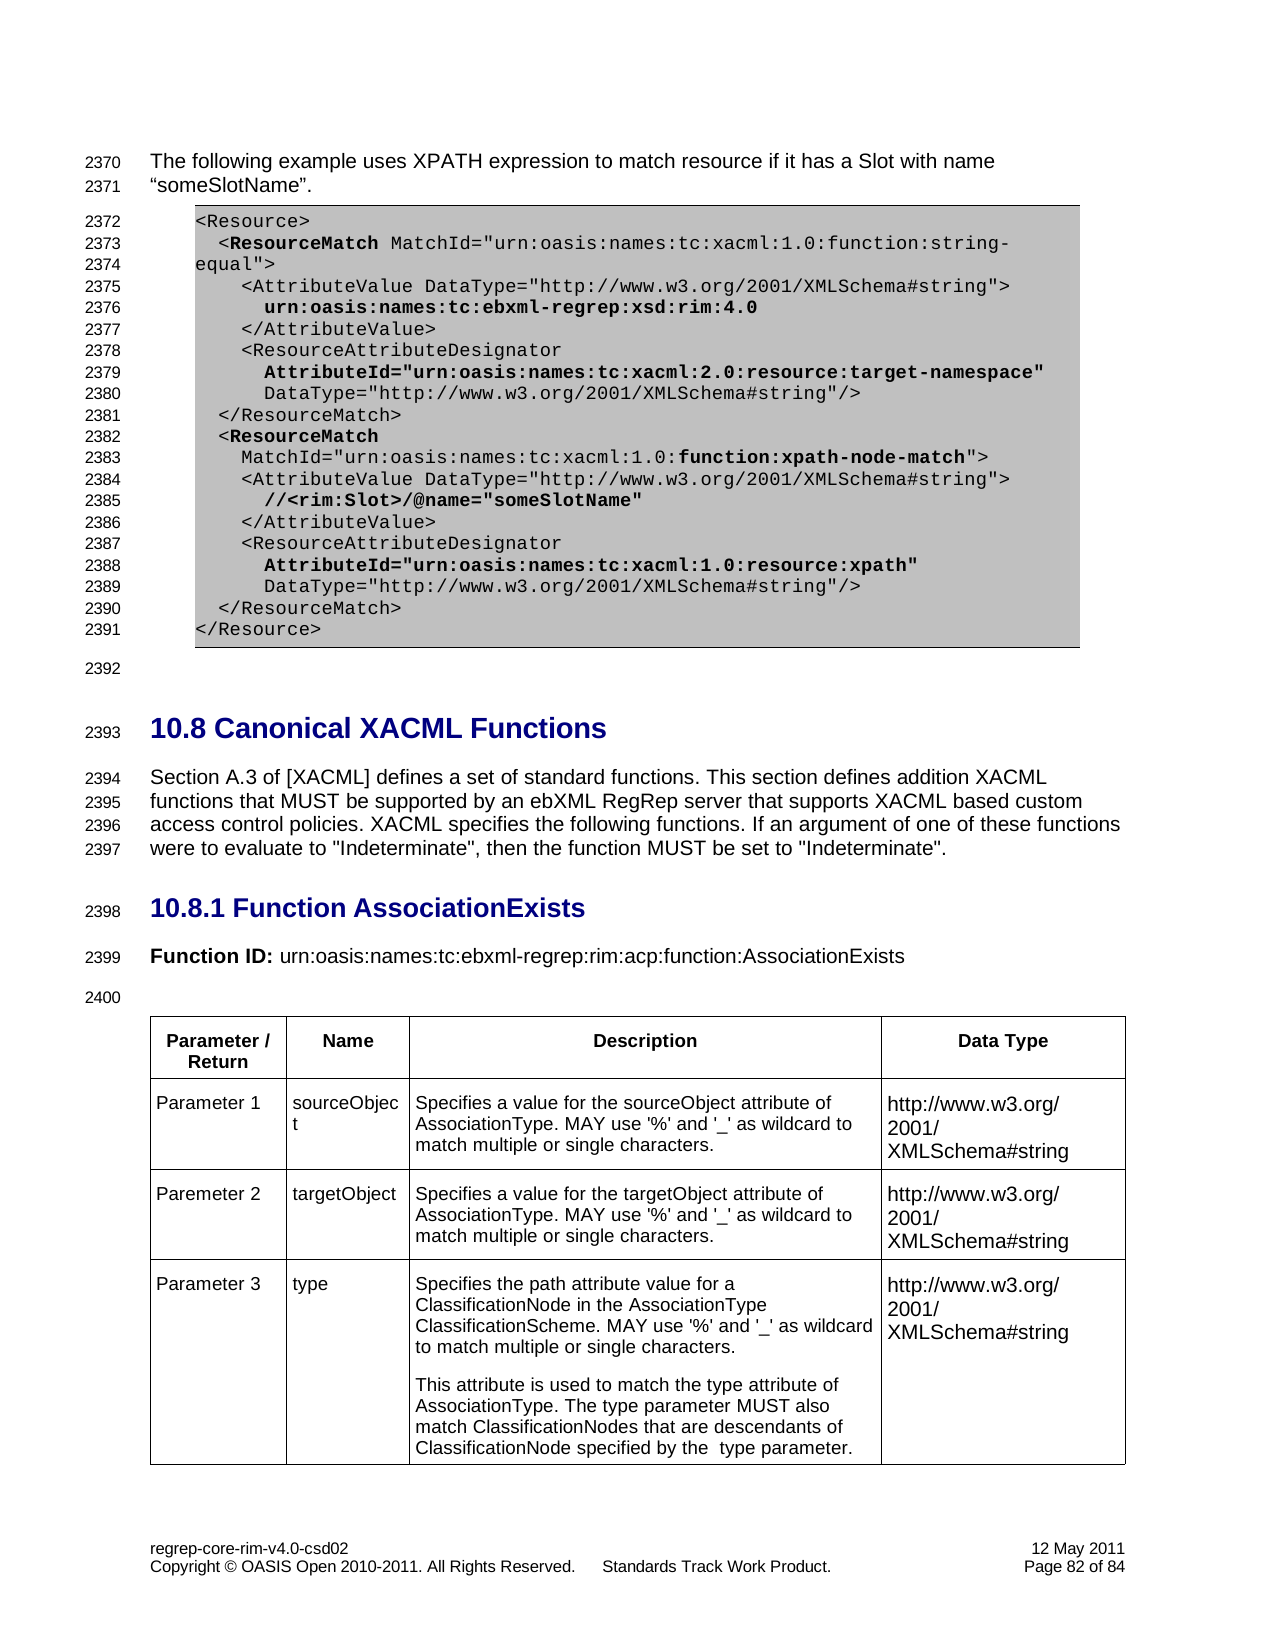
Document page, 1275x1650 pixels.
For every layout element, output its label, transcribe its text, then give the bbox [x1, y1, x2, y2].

table_cell http://www.w3.org/2001/XMLSchema#string [882, 1260, 1125, 1464]
table_cell Parameter 1 [151, 1079, 286, 1169]
table_cell Paremeter 2 [151, 1170, 286, 1259]
text <ResourceMatch [195, 420, 1080, 441]
text </ResourceMatch> [195, 592, 1080, 613]
table_cell Specifies the path attribute value for a ClassificationNode in the AssociationType ClassificationScheme. MAY use '%' and '_' as wildcard to match multiple or single characters. This attribute is used to match the type attribute of AssociationType. The type parameter MUST also match ClassificationNodes that are descendants of ClassificationNode specified by the type parameter. [410, 1260, 881, 1464]
table_cell Parameter 3 [151, 1260, 286, 1464]
text <ResourceMatch MatchId="urn:oasis:names:tc:xacml:1.0:function:string-equal"> [195, 227, 1080, 270]
table_cell targetObject [287, 1170, 409, 1259]
subtitle Function AssociationExists [150, 893, 1125, 923]
table_header Data Type [882, 1017, 1125, 1078]
table_cell http://www.w3.org/2001/XMLSchema#string [882, 1170, 1125, 1259]
text <Resource> [195, 206, 1080, 227]
text DataType="http://www.w3.org/2001/XMLSchema#string"/> [195, 570, 1080, 592]
table_header Parameter / Return [151, 1017, 286, 1078]
text <ResourceAttributeDesignator [195, 334, 1080, 356]
text urn:oasis:names:tc:ebxml-regrep:xsd:rim:4.0 [195, 291, 1080, 313]
text MatchId="urn:oasis:names:tc:xacml:1.0:function:xpath-node-match"> [195, 441, 1080, 463]
text <AttributeValue DataType="http://www.w3.org/2001/XMLSchema#string"> [195, 270, 1080, 291]
table_cell Specifies a value for the targetObject attribute of AssociationType. MAY use '%' and '_' as wildcard to match multiple or single characters. [410, 1170, 881, 1259]
table_cell type [287, 1260, 409, 1464]
text Function ID: urn:oasis:names:tc:ebxml-regrep:rim:acp:function:AssociationExists [150, 944, 1125, 968]
text Section A.3 of [XACML] defines a set of standard functions. This section defines addition XACML functions that MUST be supported by an ebXML RegRep server that supports XACML based custom access control policies. XACML specifies the following functions. If an argument of one of these functions were to evaluate to "Indeterminate", then the function MUST be set to "Indeterminate". [150, 766, 1125, 860]
table_cell http://www.w3.org/2001/XMLSchema#string [882, 1079, 1125, 1169]
table_cell sourceObject [287, 1079, 409, 1169]
table_cell Specifies a value for the sourceObject attribute of AssociationType. MAY use '%' and '_' as wildcard to match multiple or single characters. [410, 1079, 881, 1169]
text <AttributeValue DataType="http://www.w3.org/2001/XMLSchema#string"> [195, 463, 1080, 484]
text The following example uses XPATH expression to match resource if it has a Slot with name “someSlotName”. [150, 150, 1125, 197]
text AttributeId="urn:oasis:names:tc:xacml:2.0:resource:target-namespace" [195, 356, 1080, 377]
table_header Description [410, 1017, 881, 1078]
text AttributeId="urn:oasis:names:tc:xacml:1.0:resource:xpath" [195, 549, 1080, 570]
subtitle Canonical XACML Functions [150, 712, 1125, 745]
text </Resource> [195, 613, 1080, 647]
text //<rim:Slot>/@name="someSlotName" [195, 484, 1080, 506]
text </AttributeValue> [195, 506, 1080, 527]
text </AttributeValue> [195, 313, 1080, 334]
text </ResourceMatch> [195, 398, 1080, 420]
text DataType="http://www.w3.org/2001/XMLSchema#string"/> [195, 377, 1080, 398]
text <ResourceAttributeDesignator [195, 527, 1080, 549]
table_header Name [287, 1017, 409, 1078]
